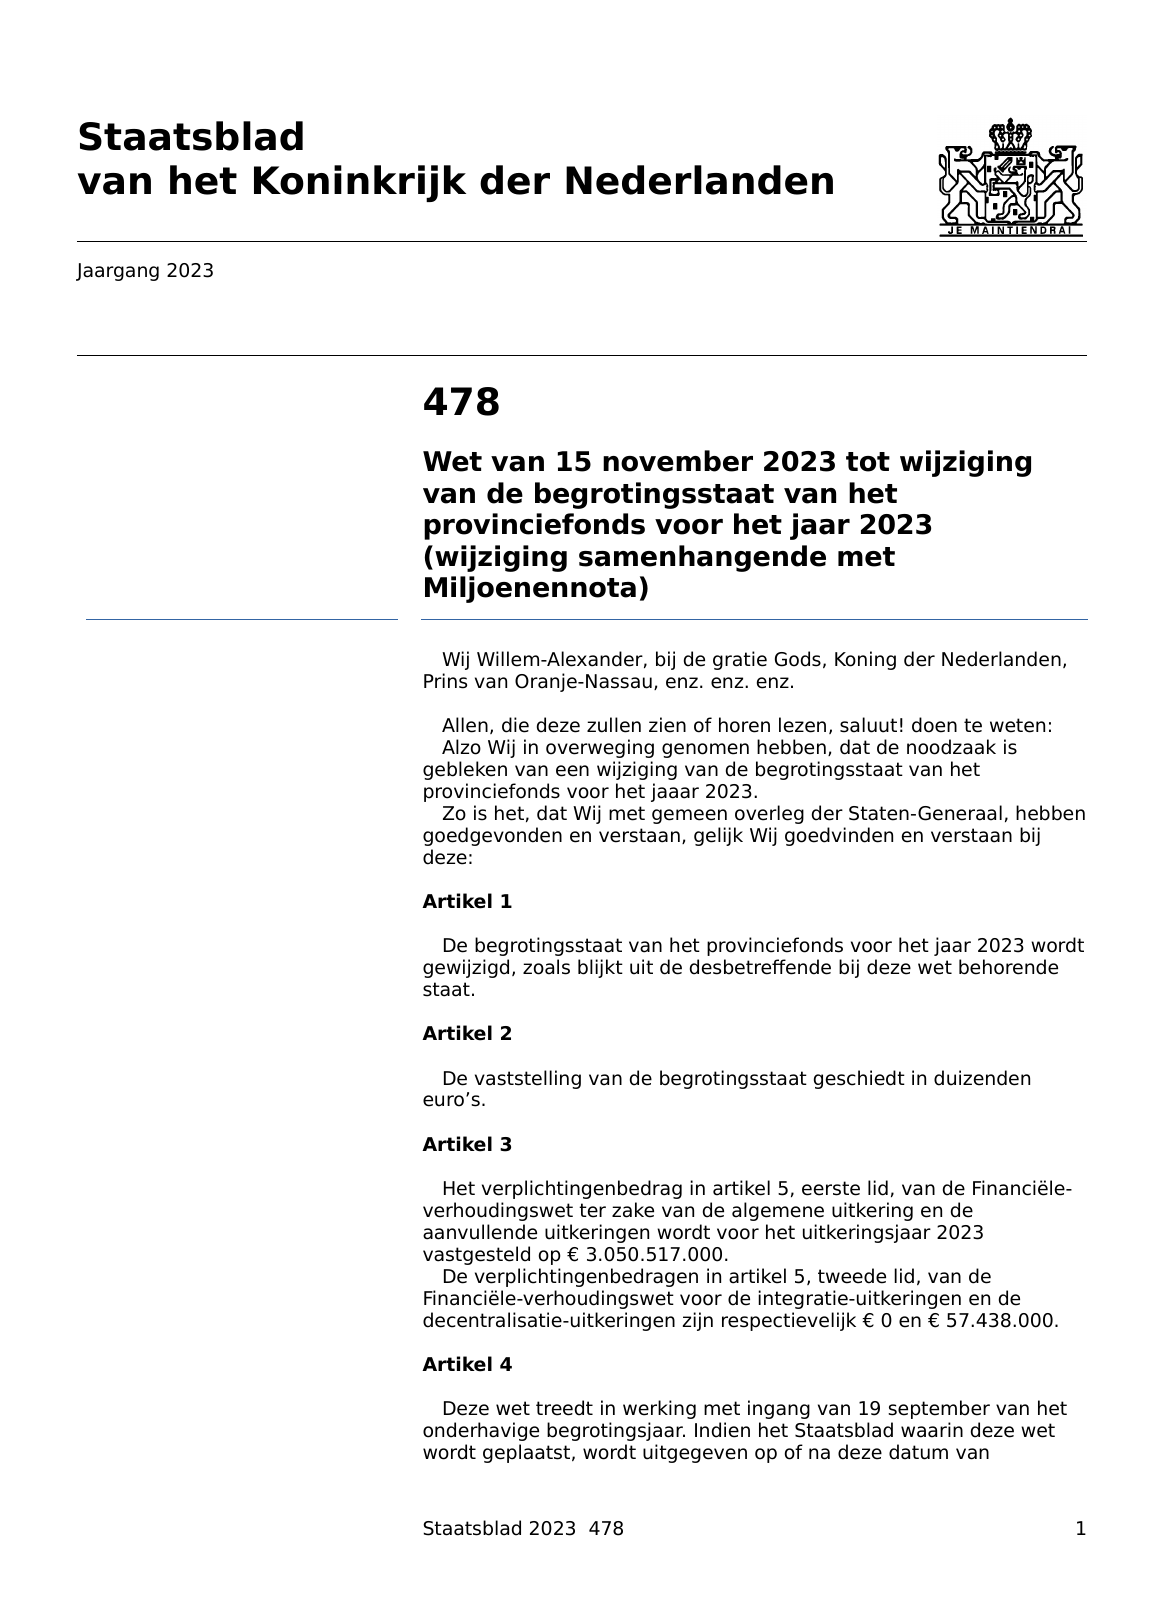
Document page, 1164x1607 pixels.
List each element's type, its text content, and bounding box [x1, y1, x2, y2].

text De vaststelling van de begrotingsstaat geschiedt in duizenden euro’s. [422, 1067, 1087, 1111]
text De verplichtingenbedragen in artikel 5, tweede lid, van de Financiële-verhoudingswet voor de integratie-uitkeringen en de decentralisatie-uitkeringen zĳn respectievelĳk € 0 en € 57.438.000. [422, 1266, 1087, 1332]
text Allen, die deze zullen zien of horen lezen, saluut! doen te weten: [422, 715, 1087, 737]
text Deze wet treedt in werking met ingang van 19 september van het onderhavige begrotingsjaar. Indien het Staatsblad waarin deze wet wordt geplaatst, wordt uitgegeven op of na deze datum van [422, 1398, 1087, 1464]
table_header [886, 100, 1087, 241]
table_cell Jaargang 2023 [77, 242, 1087, 355]
text Alzo Wij in overweging genomen hebben, dat de noodzaak is gebleken van een wijziging van de begrotingsstaat van het provinciefonds voor het jaaar 2023. [422, 737, 1087, 803]
subtitle Artikel 3 [422, 1133, 1087, 1156]
text Zo is het, dat Wij met gemeen overleg der Staten-Generaal, hebben goedgevonden en verstaan, gelijk Wij goedvinden en verstaan bij deze: [422, 803, 1087, 869]
text Wet van 15 november 2023 tot wijziging van de begrotingsstaat van het provinciefonds voor het jaar 2023 (wijziging samenhangende met Miljoenennota) [422, 447, 1087, 604]
subtitle 478 [422, 381, 1087, 424]
text Wij Willem-Alexander, bij de gratie Gods, Koning der Nederlanden, Prins van Oranje-Nassau, enz. enz. enz. [422, 649, 1087, 693]
subtitle Artikel 1 [422, 891, 1087, 913]
subtitle Artikel 2 [422, 1023, 1087, 1045]
picture [936, 115, 1087, 240]
table_header Staatsblad van het Koninkrijk der Nederlanden [77, 100, 886, 241]
subtitle Artikel 4 [422, 1354, 1087, 1376]
text De begrotingsstaat van het provinciefonds voor het jaar 2023 wordt gewijzigd, zoals blijkt uit de desbetreffende bij deze wet behorende staat. [422, 935, 1087, 1001]
text Het verplichtingenbedrag in artikel 5, eerste lid, van de Financiële-verhoudingswet ter zake van de algemene uitkering en de aanvullende uitkeringen wordt voor het uitkeringsjaar 2023 vastgesteld op € 3.050.517.000. [422, 1178, 1087, 1266]
